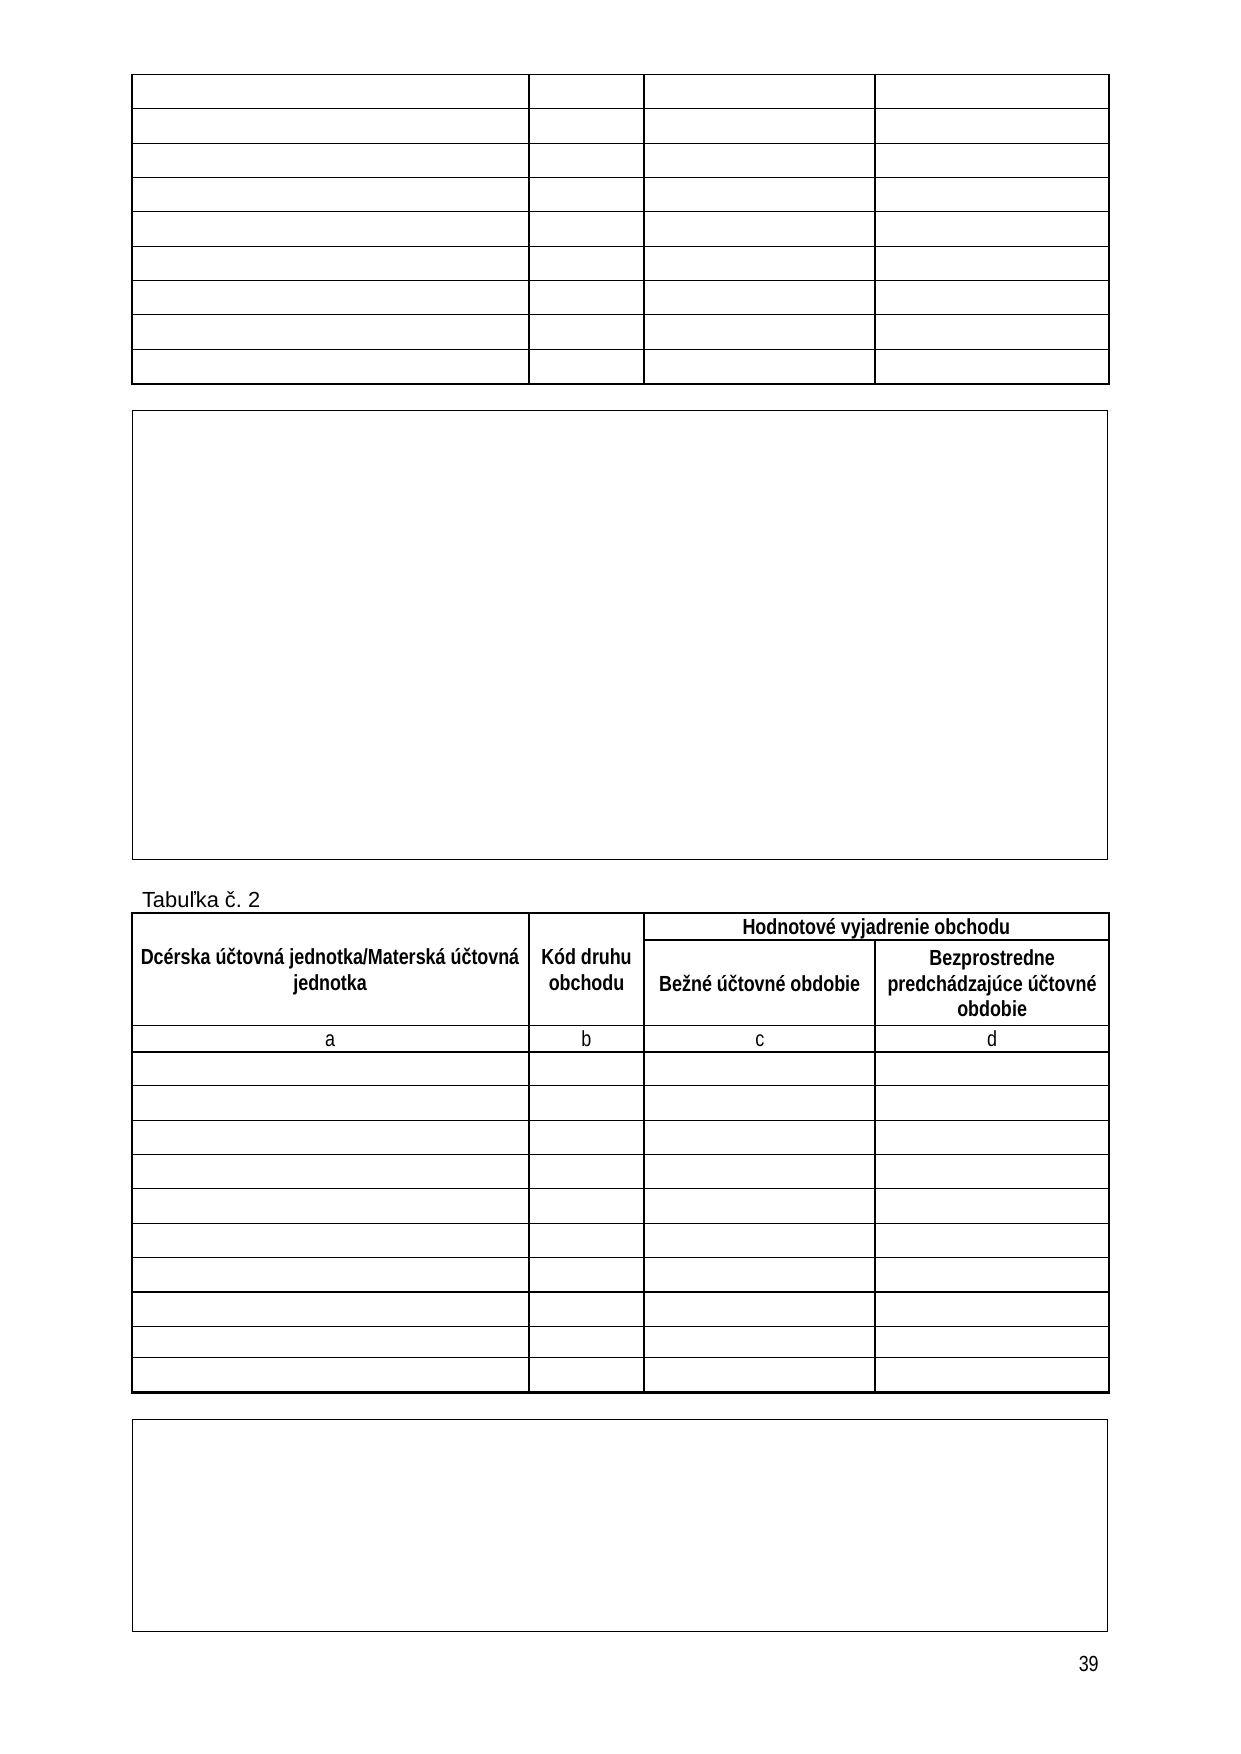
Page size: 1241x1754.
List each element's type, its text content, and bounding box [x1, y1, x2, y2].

table_cell [133, 109, 528, 142]
table_cell [645, 75, 874, 108]
table_cell [876, 247, 1108, 280]
table_cell [876, 1224, 1108, 1257]
table_cell [645, 178, 874, 211]
table_cell [645, 1189, 874, 1223]
table_cell [876, 1121, 1108, 1154]
table_cell [133, 1258, 528, 1291]
table_cell b [530, 1026, 643, 1051]
table_header Dcérska účtovná jednotka/Materská účtovná jednotka [133, 914, 528, 1025]
table_cell [876, 350, 1108, 383]
table_cell [530, 350, 643, 383]
table_cell [133, 1327, 528, 1357]
table_cell [645, 1224, 874, 1257]
table_cell [876, 144, 1108, 177]
table_cell [530, 178, 643, 211]
table_cell [645, 1155, 874, 1188]
table_cell [530, 281, 643, 314]
table_cell [530, 1293, 643, 1326]
table_cell [645, 1053, 874, 1085]
table_cell [645, 1121, 874, 1154]
table_cell [530, 1258, 643, 1291]
table_cell [530, 75, 643, 108]
table_cell [876, 281, 1108, 314]
table_cell [530, 247, 643, 280]
table_cell [645, 1258, 874, 1291]
table_cell [876, 1358, 1108, 1391]
table_cell [530, 1358, 643, 1391]
table_cell [530, 1224, 643, 1257]
table_cell [530, 1189, 643, 1223]
table_cell [876, 212, 1108, 246]
table_cell [645, 1327, 874, 1357]
table_cell [133, 247, 528, 280]
table_cell [530, 1086, 643, 1119]
table_cell [876, 1155, 1108, 1188]
table_cell [876, 315, 1108, 349]
table_cell [876, 109, 1108, 142]
table_cell [133, 315, 528, 349]
table_cell [645, 144, 874, 177]
table_cell [133, 1086, 528, 1119]
table_cell d [876, 1026, 1108, 1051]
table_header [133, 411, 1107, 859]
table_cell [876, 178, 1108, 211]
table_cell [133, 1358, 528, 1391]
table_header [133, 1420, 1107, 1631]
table_cell [133, 75, 528, 108]
table_cell [530, 1327, 643, 1357]
table_cell [645, 1358, 874, 1391]
table_cell [530, 109, 643, 142]
table_cell [133, 1053, 528, 1085]
table_cell [530, 144, 643, 177]
table_cell [133, 1155, 528, 1188]
table_cell [133, 1121, 528, 1154]
table_cell [530, 1121, 643, 1154]
table_cell [133, 350, 528, 383]
table_cell [876, 1258, 1108, 1291]
table_cell [133, 281, 528, 314]
table_cell [645, 212, 874, 246]
table_cell [530, 1053, 643, 1085]
table_cell [645, 1293, 874, 1326]
table_cell Bežné účtovné obdobie [645, 941, 874, 1025]
table_cell [645, 281, 874, 314]
table_cell [876, 1327, 1108, 1357]
table_cell [133, 1189, 528, 1223]
table_cell [133, 212, 528, 246]
table_cell [530, 212, 643, 246]
table_cell [876, 1053, 1108, 1085]
table_cell [133, 1224, 528, 1257]
table_cell [645, 247, 874, 280]
table_header Hodnotové vyjadrenie obchodu [645, 914, 1108, 939]
table_cell [876, 1086, 1108, 1119]
table_header Kód druhu obchodu [530, 914, 643, 1025]
table_cell [133, 178, 528, 211]
text Tabuľka č. 2 [142, 887, 1098, 912]
table_cell [645, 350, 874, 383]
table_cell [133, 1293, 528, 1326]
table_cell [876, 1293, 1108, 1326]
table_cell [876, 75, 1108, 108]
table_cell a [133, 1026, 528, 1051]
table_cell [876, 1189, 1108, 1223]
table_cell [645, 109, 874, 142]
table_cell c [645, 1026, 874, 1051]
table_cell [133, 144, 528, 177]
table_cell [645, 1086, 874, 1119]
table_cell Bezprostredne predchádzajúce účtovné obdobie [876, 941, 1108, 1025]
table_cell [530, 315, 643, 349]
table_cell [645, 315, 874, 349]
table_cell [530, 1155, 643, 1188]
